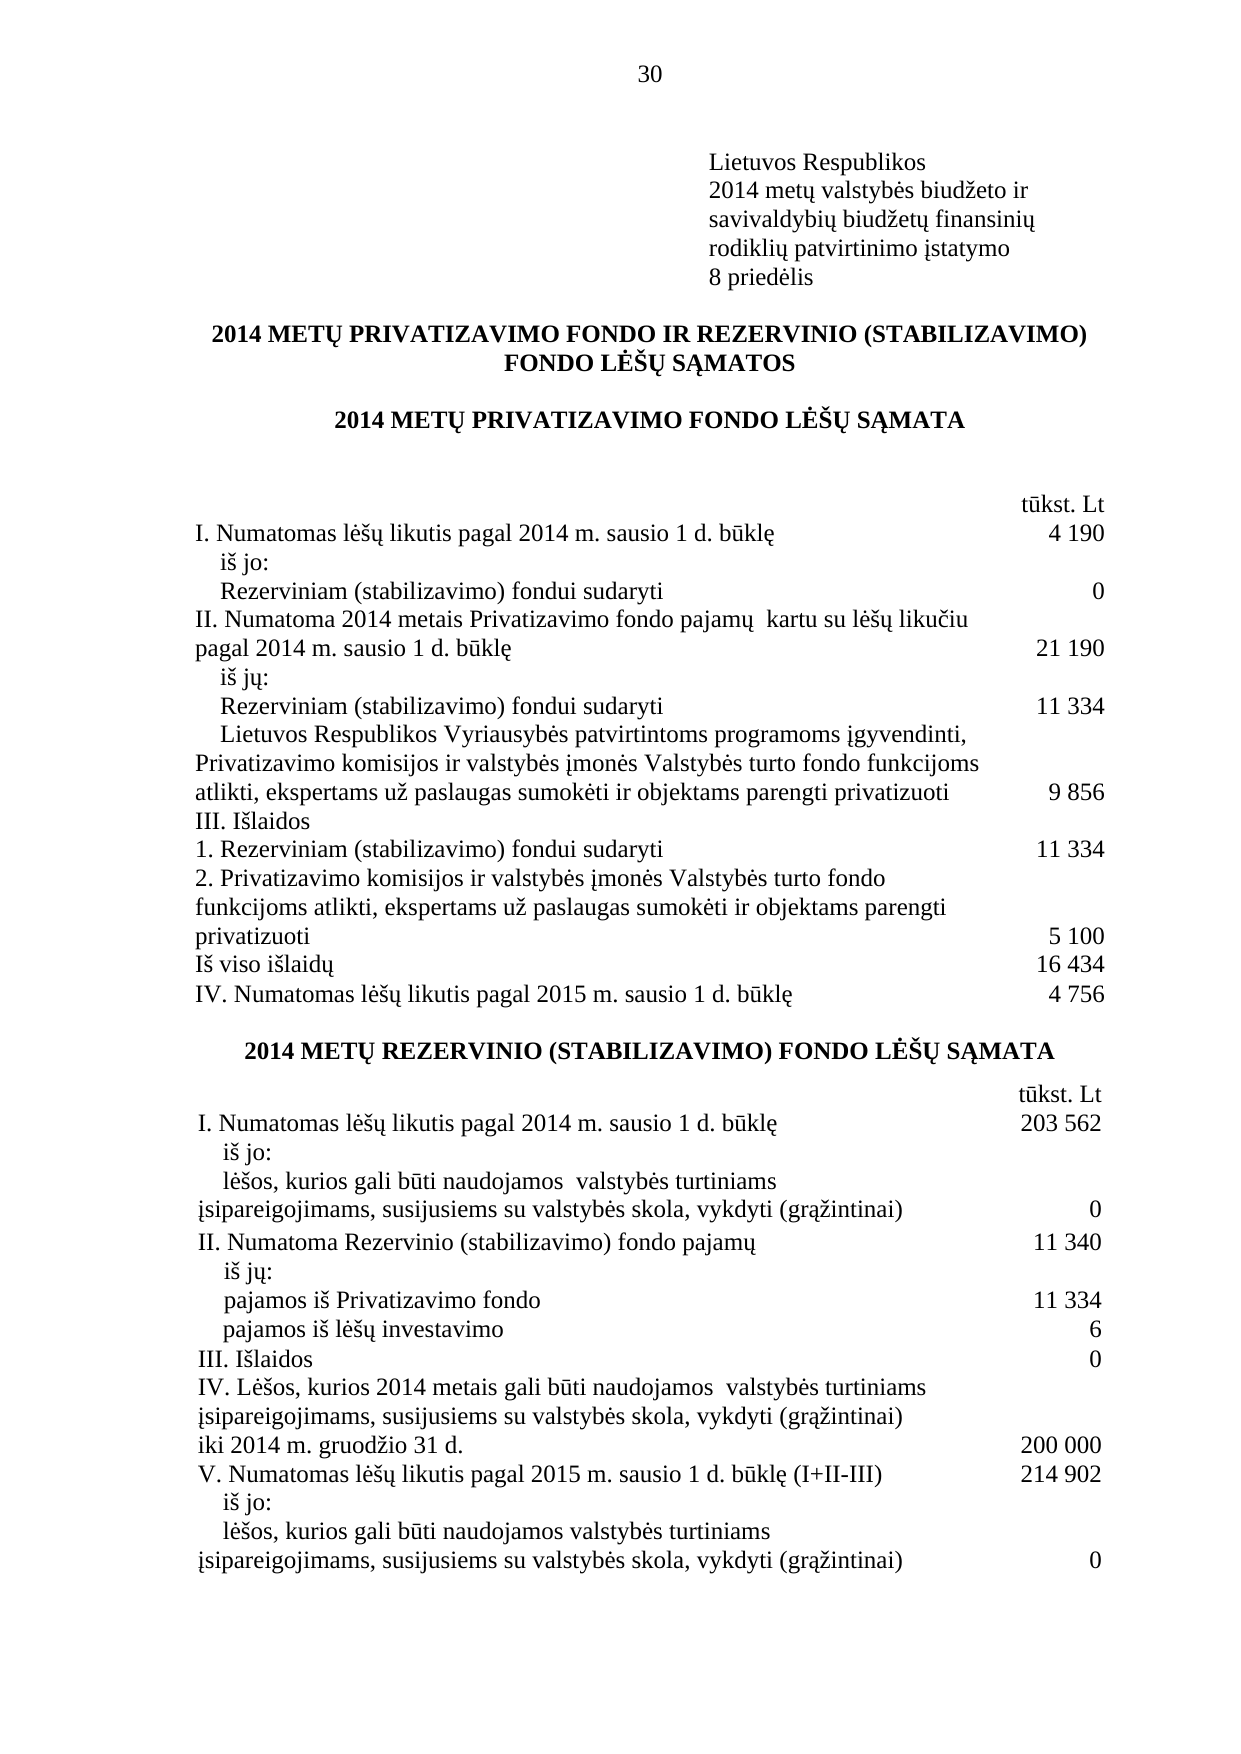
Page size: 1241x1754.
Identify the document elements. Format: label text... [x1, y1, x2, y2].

table_cell IV. Lėšos, kurios 2014 metais gali būti naudojamos valstybės turtiniams įsipareigojimams, susijusiems su valstybės skola, vykdyti (grąžintinai) iki 2014 m. gruodžio 31 d. [186, 1373, 941, 1459]
table_cell [286, 1488, 386, 1516]
text 2014 METŲ REZERVINIO (STABILIZAVIMO) FONDO LĖŠŲ SĄMATA [177, 1036, 1122, 1065]
table_cell [686, 1256, 793, 1285]
table_cell 6 [941, 1314, 1113, 1343]
table_cell [484, 950, 584, 978]
table_cell 11 334 [1012, 691, 1116, 719]
table_cell [794, 1137, 1039, 1166]
table_cell [1064, 1256, 1113, 1285]
table_cell [286, 1256, 386, 1285]
table_cell [484, 806, 584, 834]
table_cell III. Išlaidos [184, 806, 384, 834]
table_cell [1012, 806, 1116, 834]
table_cell [486, 1137, 586, 1166]
table_cell lėšos, kurios gali būti naudojamos valstybės turtiniams įsipareigojimams, susijusiems su valstybės skola, vykdyti (grąžintinai) [186, 1516, 941, 1574]
table_cell 203 562 [941, 1108, 1113, 1137]
table_cell Rezerviniam (stabilizavimo) fondui sudaryti [184, 691, 1012, 719]
text 2014 METŲ PRIVATIZAVIMO FONDO LĖŠŲ SĄMATA [177, 406, 1122, 434]
table_cell [684, 547, 1012, 576]
table_cell [484, 547, 584, 576]
table_cell [486, 1256, 586, 1285]
table_cell [384, 806, 484, 834]
table_cell Lietuvos Respublikos Vyriausybės patvirtintoms programoms įgyvendinti, Privatizavimo komisijos ir valstybės įmonės Valstybės turto fondo funkcijoms atlikti, ekspertams už paslaugas sumokėti ir objektams parengti privatizuoti [184, 720, 1012, 806]
table_header [584, 490, 684, 518]
table_cell 0 [1012, 576, 1116, 604]
table_cell II. Numatoma 2014 metais Privatizavimo fondo pajamų kartu su lėšų likučiu pagal 2014 m. sausio 1 d. būklę [184, 605, 1012, 662]
table_cell 11 340 [941, 1223, 1113, 1256]
table_cell [386, 1137, 486, 1166]
table_cell [584, 662, 684, 691]
table_cell [1012, 662, 1116, 691]
table_cell 4 756 [1012, 978, 1116, 1008]
table_header [484, 490, 584, 518]
table_cell pajamos iš lėšų investavimo [186, 1314, 941, 1343]
table_cell III. Išlaidos [186, 1343, 941, 1372]
text 8 priedėlis [177, 262, 1122, 291]
table_cell [284, 547, 384, 576]
table_cell [1039, 1256, 1063, 1285]
table_cell 16 434 [1012, 950, 1116, 978]
table_cell 4 190 [1012, 518, 1116, 547]
table_cell 1. Rezerviniam (stabilizavimo) fondui sudaryti [184, 835, 1012, 863]
table_cell [584, 806, 684, 834]
table_cell [684, 806, 1012, 834]
table_cell IV. Numatomas lėšų likutis pagal 2015 m. sausio 1 d. būklę [184, 978, 1012, 1008]
table_header tūkst. Lt [684, 490, 1116, 518]
text savivaldybių biudžetų finansinių [177, 204, 1122, 233]
table_cell [586, 1137, 686, 1166]
table_cell 0 [941, 1516, 1113, 1574]
table_cell Rezerviniam (stabilizavimo) fondui sudaryti [184, 576, 1012, 604]
table_cell V. Numatomas lėšų likutis pagal 2015 m. sausio 1 d. būklę (I+II-III) [186, 1459, 941, 1487]
table_header [184, 490, 284, 518]
table_header [284, 490, 384, 518]
table_cell II. Numatoma Rezervinio (stabilizavimo) fondo pajamų [186, 1223, 941, 1256]
table_cell iš jo: [186, 1488, 286, 1516]
table_cell [794, 1256, 1039, 1285]
table_cell [686, 1137, 793, 1166]
table_cell [384, 547, 484, 576]
table_cell [1064, 1488, 1113, 1516]
table_cell [386, 1488, 486, 1516]
table_cell [684, 662, 1012, 691]
table_cell 0 [941, 1343, 1113, 1372]
table_cell 214 902 [941, 1459, 1113, 1487]
table_cell 9 856 [1012, 720, 1116, 806]
table_cell Iš viso išlaidų [184, 950, 384, 978]
table_cell [686, 1488, 793, 1516]
table_cell [584, 950, 684, 978]
table_header [384, 490, 484, 518]
table_header tūkst. Lt [941, 1080, 1113, 1108]
table_cell iš jo: [186, 1137, 286, 1166]
text 2014 METŲ PRIVATIZAVIMO FONDO IR REZERVINIO (STABILIZAVIMO) FONDO LĖŠŲ SĄMATOS [177, 319, 1122, 377]
text Lietuvos Respublikos [177, 147, 1122, 176]
table_cell 5 100 [1012, 863, 1116, 949]
table_cell [384, 950, 484, 978]
table_cell 11 334 [1012, 835, 1116, 863]
table_cell 2. Privatizavimo komisijos ir valstybės įmonės Valstybės turto fondo funkcijoms atlikti, ekspertams už paslaugas sumokėti ir objektams parengti privatizuoti [184, 863, 1012, 949]
table_cell pajamos iš Privatizavimo fondo [186, 1285, 941, 1314]
table_cell [1039, 1137, 1113, 1166]
table_cell [1012, 547, 1116, 576]
table_cell [1039, 1488, 1063, 1516]
table_cell [486, 1488, 586, 1516]
text 2014 metų valstybės biudžeto ir [177, 176, 1122, 204]
table_cell 0 [941, 1166, 1113, 1223]
table_cell iš jo: [184, 547, 284, 576]
table_cell [794, 1488, 1039, 1516]
table_cell I. Numatomas lėšų likutis pagal 2014 m. sausio 1 d. būklę [184, 518, 1012, 547]
table_cell [586, 1256, 686, 1285]
table_cell iš jų: [186, 1256, 286, 1285]
table_cell 21 190 [1012, 605, 1116, 662]
table_cell [284, 662, 384, 691]
table_cell [586, 1488, 686, 1516]
table_cell [484, 662, 584, 691]
table_cell 11 334 [941, 1285, 1113, 1314]
table_cell [384, 662, 484, 691]
table_cell iš jų: [184, 662, 284, 691]
table_header [186, 1080, 941, 1108]
table_cell [286, 1137, 386, 1166]
text rodiklių patvirtinimo įstatymo [177, 233, 1122, 262]
table_cell lėšos, kurios gali būti naudojamos valstybės turtiniams įsipareigojimams, susijusiems su valstybės skola, vykdyti (grąžintinai) [186, 1166, 941, 1223]
table_cell 200 000 [941, 1373, 1113, 1459]
table_cell [684, 950, 1012, 978]
table_cell [584, 547, 684, 576]
table_cell I. Numatomas lėšų likutis pagal 2014 m. sausio 1 d. būklę [186, 1108, 941, 1137]
table_cell [386, 1256, 486, 1285]
